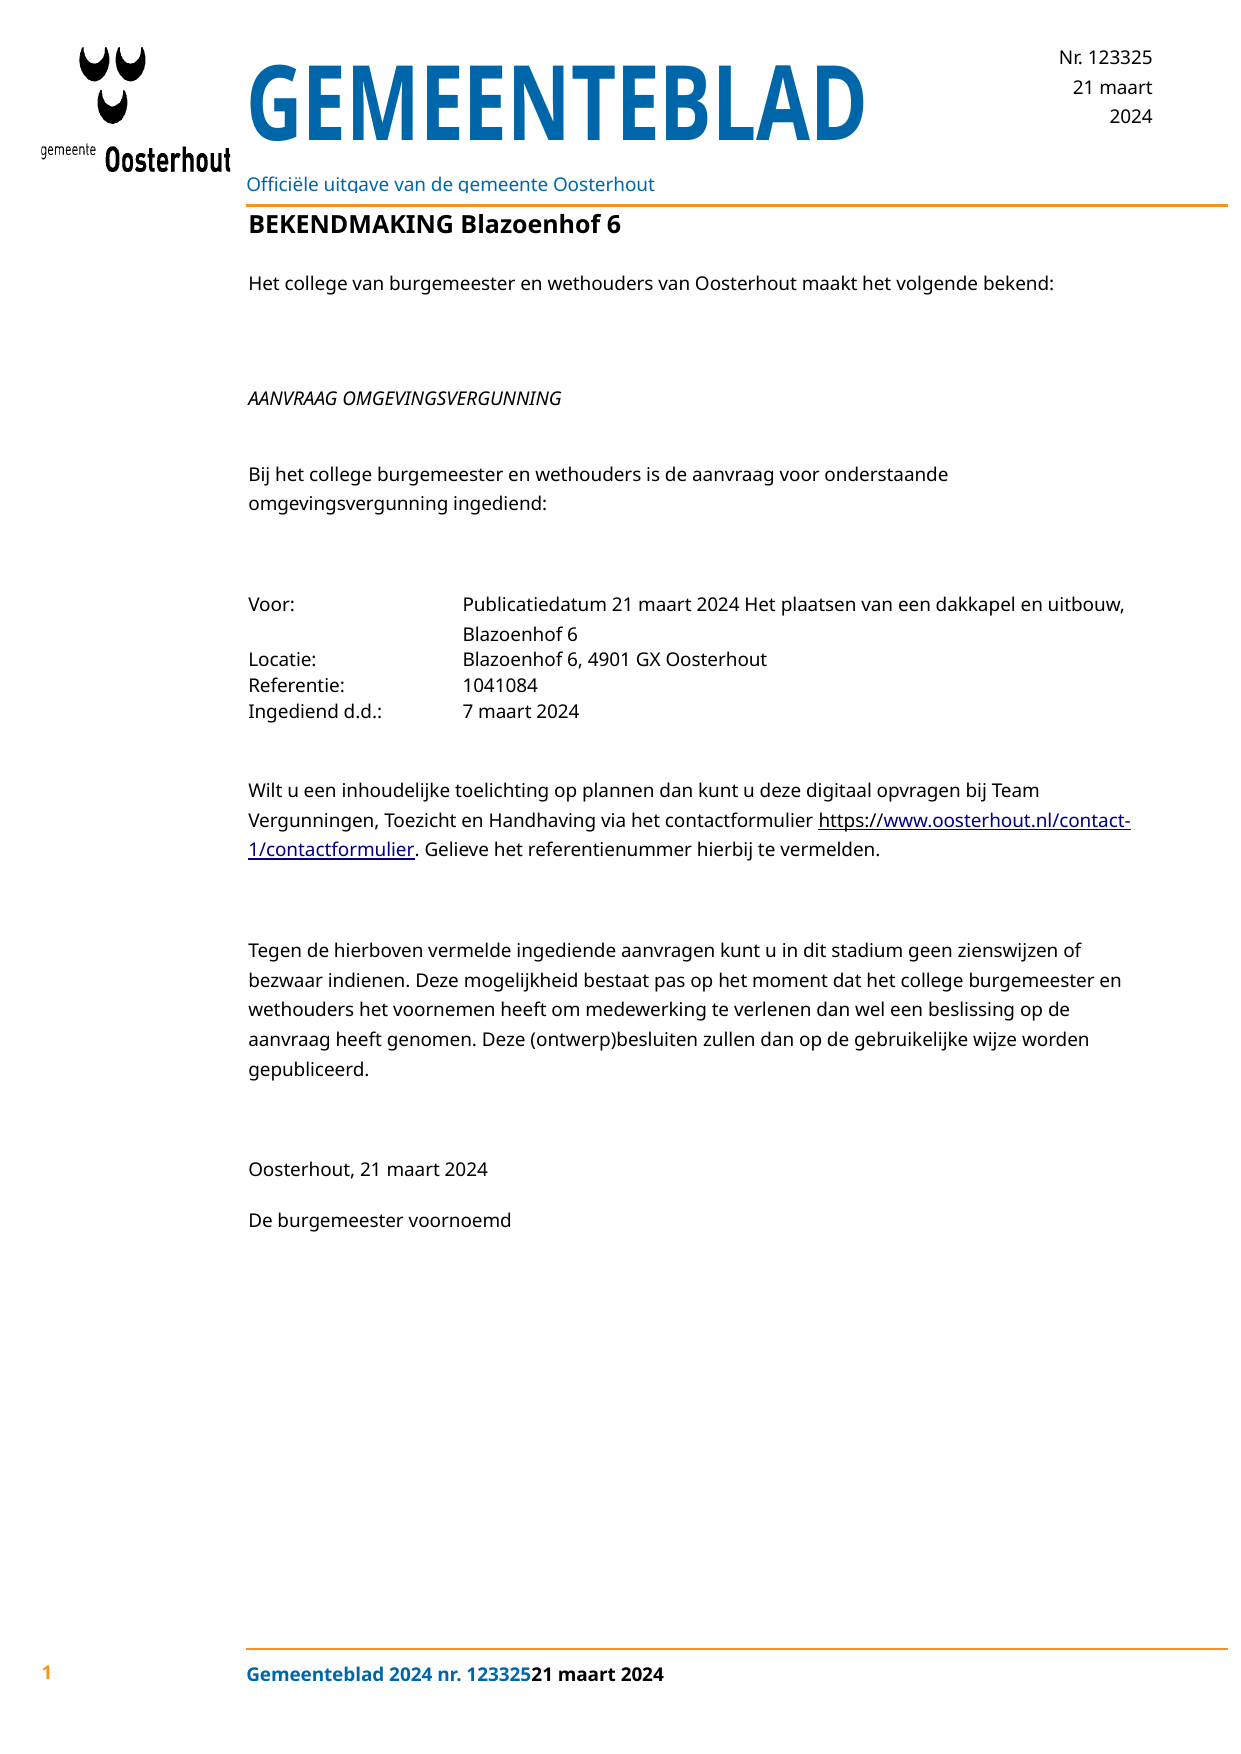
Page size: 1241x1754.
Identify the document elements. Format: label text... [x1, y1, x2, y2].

text De burgemeester voornoemd [248, 1207, 1152, 1233]
text Wilt u een inhoudelijke toelichting op plannen dan kunt u deze digitaal opvragen bij Team Vergunningen, Toezicht en Handhaving via het contactformulier https://www.oosterhout.nl/contact-1/contactformulier. Gelieve het referentienummer hierbij te vermelden. [248, 777, 1152, 862]
table_header Publicatiedatum 21 maart 2024 Het plaatsen van een dakkapel en uitbouw, Blazoenhof 6 [462, 591, 1152, 647]
table_cell 1041084 [462, 673, 1152, 698]
table_cell Referentie: [248, 673, 462, 698]
text Het college van burgemeester en wethouders van Oosterhout maakt het volgende bekend: [248, 270, 1152, 296]
text AANVRAAG OMGEVINGSVERGUNNING [248, 385, 1152, 410]
text Bij het college burgemeester en wethouders is de aanvraag voor onderstaande omgevingsvergunning ingediend: [248, 461, 1152, 516]
text BEKENDMAKING Blazoenhof 6 [248, 207, 1152, 241]
table_cell Locatie: [248, 647, 462, 672]
text Oosterhout, 21 maart 2024 [248, 1157, 1152, 1182]
table_cell Ingediend d.d.: [248, 698, 462, 724]
picture [41, 47, 231, 172]
table_header Voor: [248, 591, 462, 647]
table_cell Blazoenhof 6, 4901 GX Oosterhout [462, 647, 1152, 672]
text Tegen de hierboven vermelde ingediende aanvragen kunt u in dit stadium geen zienswijzen of bezwaar indienen. Deze mogelijkheid bestaat pas op het moment dat het college burgemeester en wethouders het voornemen heeft om medewerking te verlenen dan wel een beslissing op de aanvraag heeft genomen. Deze (ontwerp)besluiten zullen dan op de gebruikelijke wijze worden gepubliceerd. [248, 937, 1152, 1082]
table_cell 7 maart 2024 [462, 698, 1152, 724]
